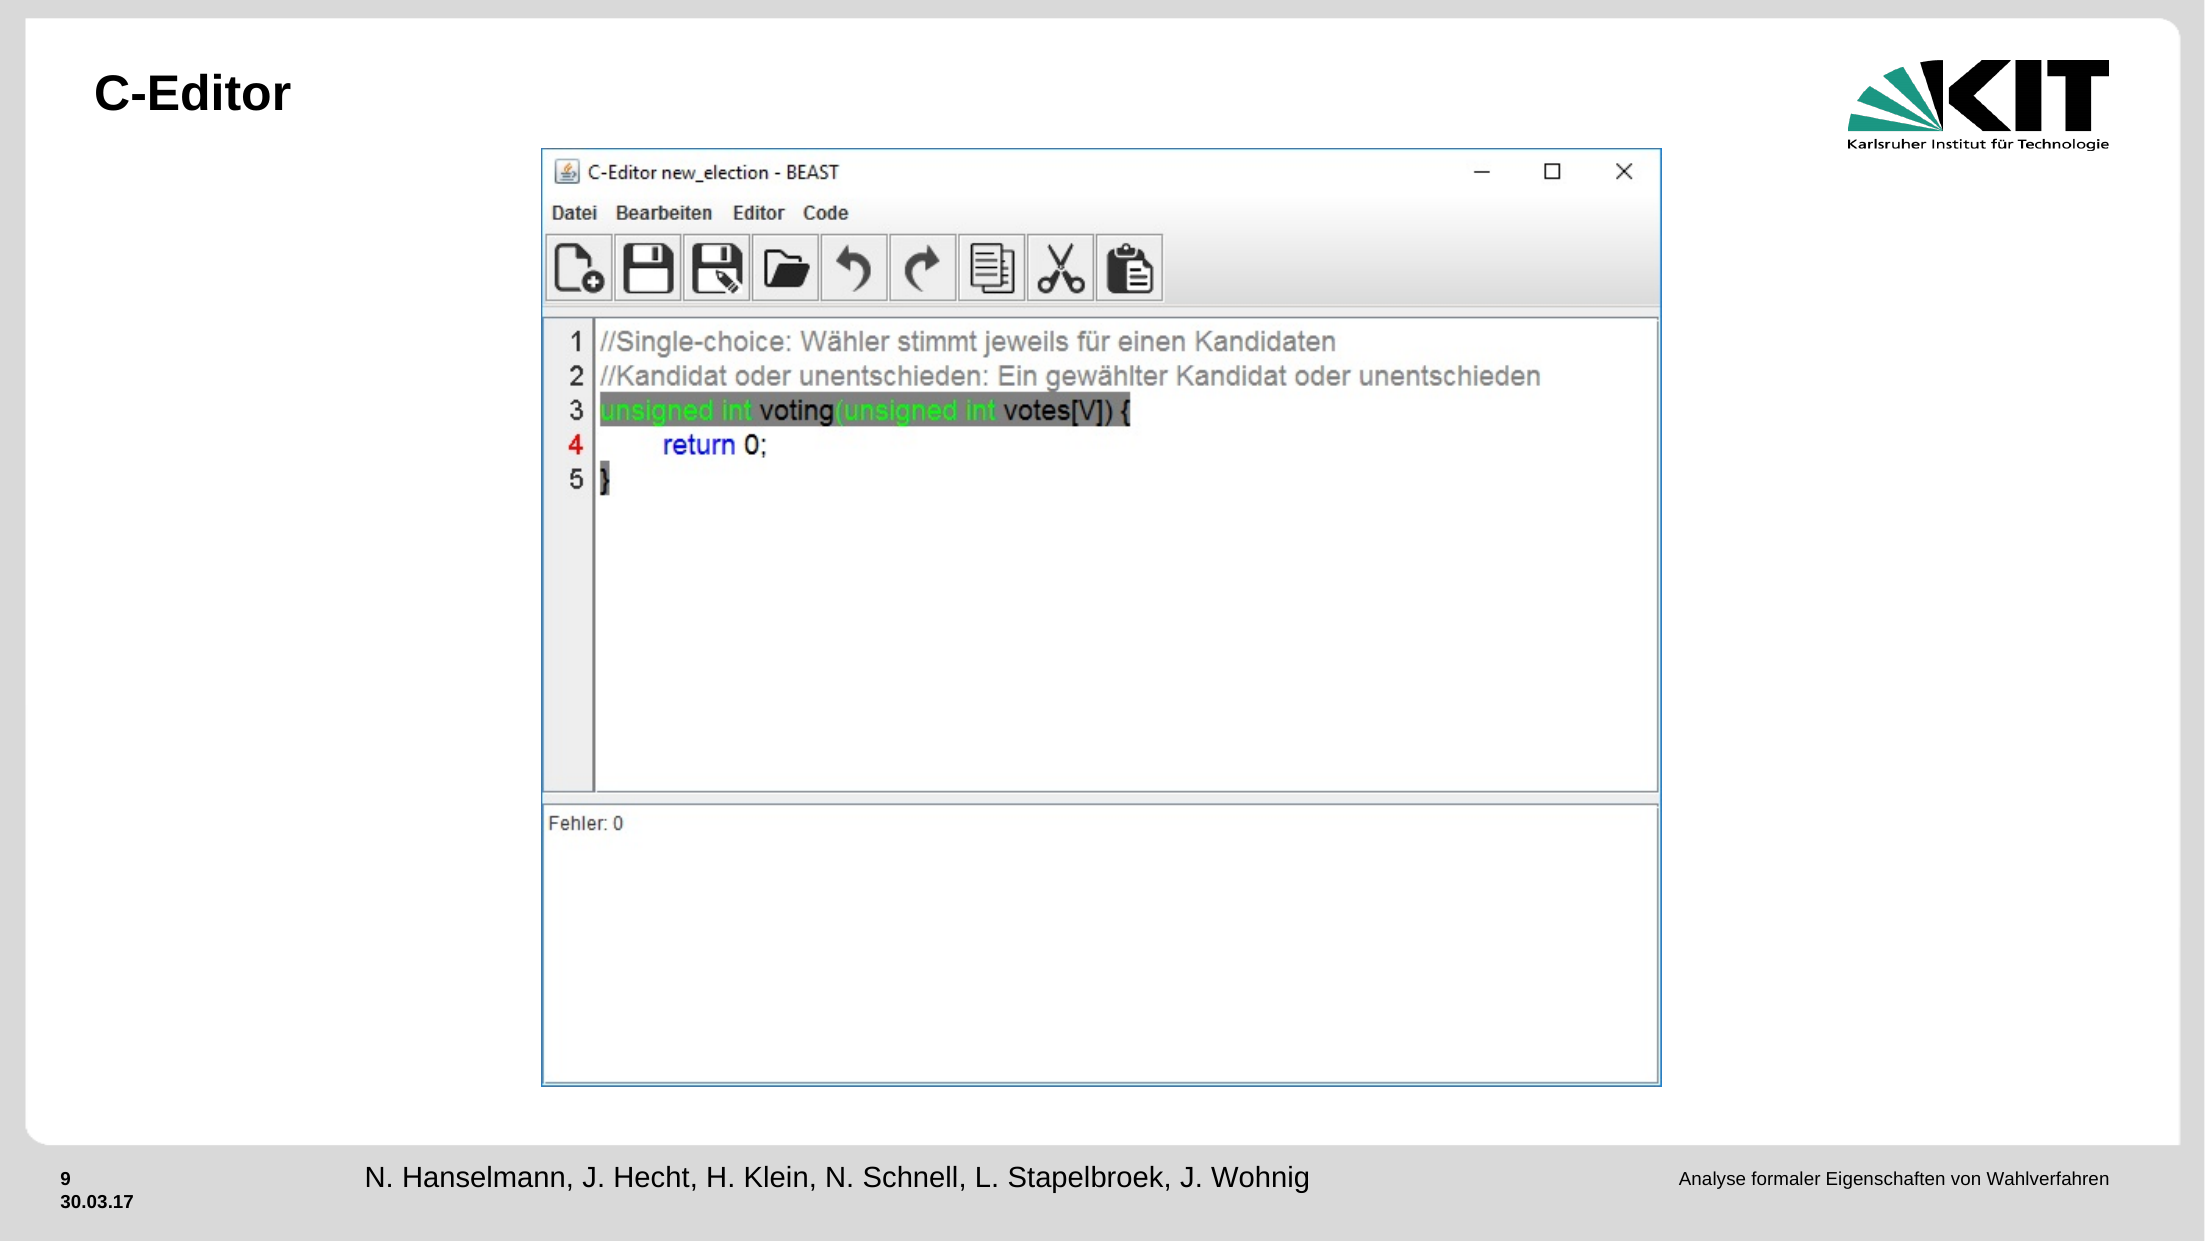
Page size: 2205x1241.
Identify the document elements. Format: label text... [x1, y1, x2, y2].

title C-Editor [94, 60, 1761, 162]
picture [0, 0, 2205, 1241]
